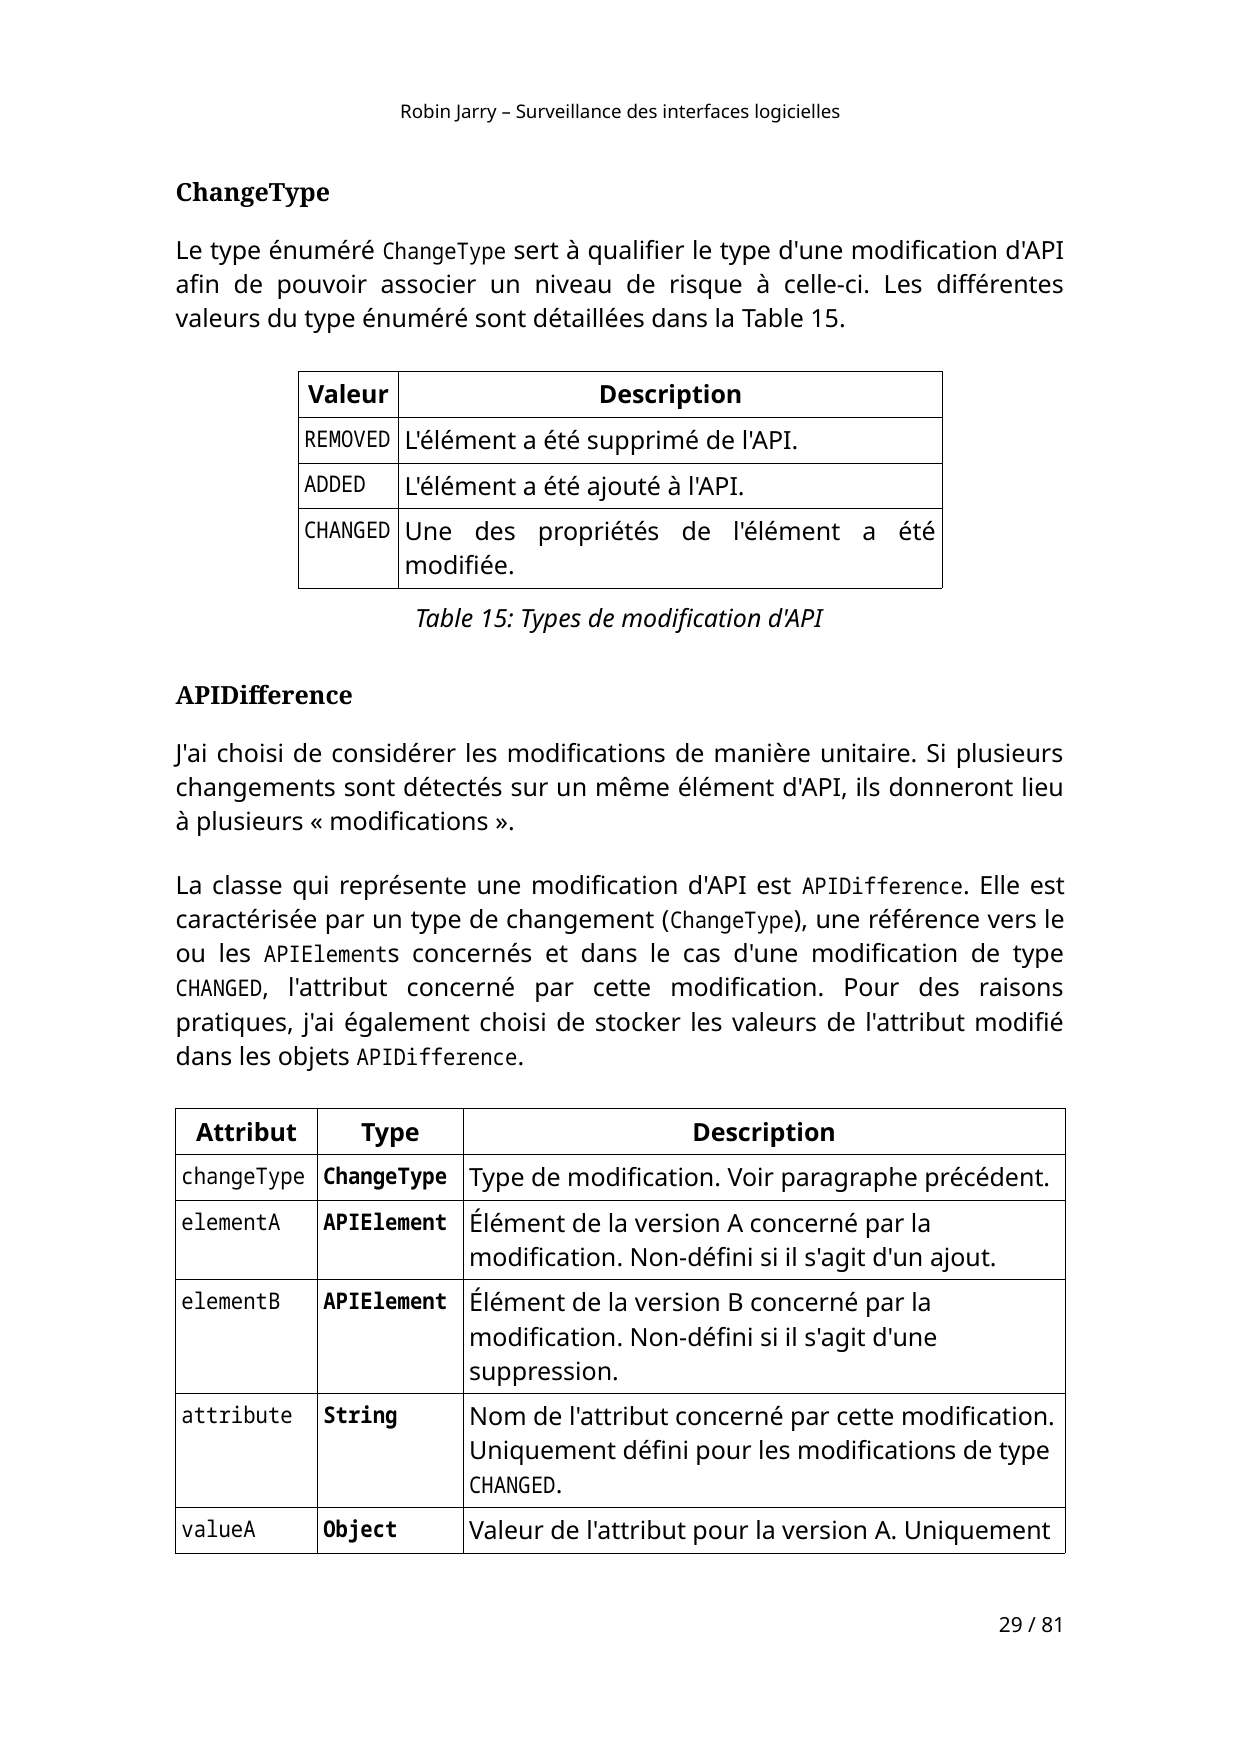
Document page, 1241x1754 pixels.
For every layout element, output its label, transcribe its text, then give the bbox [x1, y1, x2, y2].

table_cell changeType [176, 1155, 317, 1199]
table_cell Valeur de l'attribut pour la version A. Uniquement [464, 1508, 1065, 1552]
table_cell L'élément a été supprimé de l'API. [399, 418, 942, 462]
table_cell Une des propriétés de l'élément a été modifiée. [399, 509, 942, 588]
table_cell APIElement [318, 1280, 463, 1393]
table_cell Élément de la version A concerné par la modification. Non-défini si il s'agit d'un ajout. [464, 1201, 1065, 1279]
table_cell attribute [176, 1394, 317, 1507]
table_cell String [318, 1394, 463, 1507]
table_cell elementA [176, 1201, 317, 1279]
table_cell ADDED [299, 464, 398, 508]
table_cell Élément de la version B concerné par la modification. Non-défini si il s'agit d'une suppression. [464, 1280, 1065, 1393]
table_header Valeur [299, 372, 398, 417]
table_cell REMOVED [299, 418, 398, 462]
table_cell CHANGED [299, 509, 398, 588]
subtitle ChangeType [175, 175, 1065, 209]
text J'ai choisi de considérer les modifications de manière unitaire. Si plusieurs changements sont détectés sur un même élément d'API, ils donneront lieu à plusieurs « modifications ». [175, 736, 1065, 838]
text Table 15: Types de modification d'API [175, 600, 1065, 634]
table_cell valueA [176, 1508, 317, 1552]
table_cell APIElement [318, 1201, 463, 1279]
table_cell Type de modification. Voir paragraphe précédent. [464, 1155, 1065, 1199]
subtitle APIDifference [175, 677, 1065, 711]
text Le type énuméré ChangeType sert à qualifier le type d'une modification d'API afin de pouvoir associer un niveau de risque à celle-ci. Les différentes valeurs du type énuméré sont détaillées dans la Table 15. [175, 233, 1065, 335]
table_header Description [464, 1109, 1065, 1154]
table_header Type [318, 1109, 463, 1154]
table_header Description [399, 372, 942, 417]
table_cell Object [318, 1508, 463, 1552]
table_cell elementB [176, 1280, 317, 1393]
text La classe qui représente une modification d'API est APIDifference. Elle est caractérisée par un type de changement (ChangeType), une référence vers le ou les APIElements concernés et dans le cas d'une modification de type CHANGED, l'attribut concerné par cette modification. Pour des raisons pratiques, j'ai également choisi de stocker les valeurs de l'attribut modifié dans les objets APIDifference. [175, 868, 1065, 1072]
table_cell Nom de l'attribut concerné par cette modification. Uniquement défini pour les modifications de type CHANGED. [464, 1394, 1065, 1507]
table_header Attribut [176, 1109, 317, 1154]
table_cell ChangeType [318, 1155, 463, 1199]
table_cell L'élément a été ajouté à l'API. [399, 464, 942, 508]
